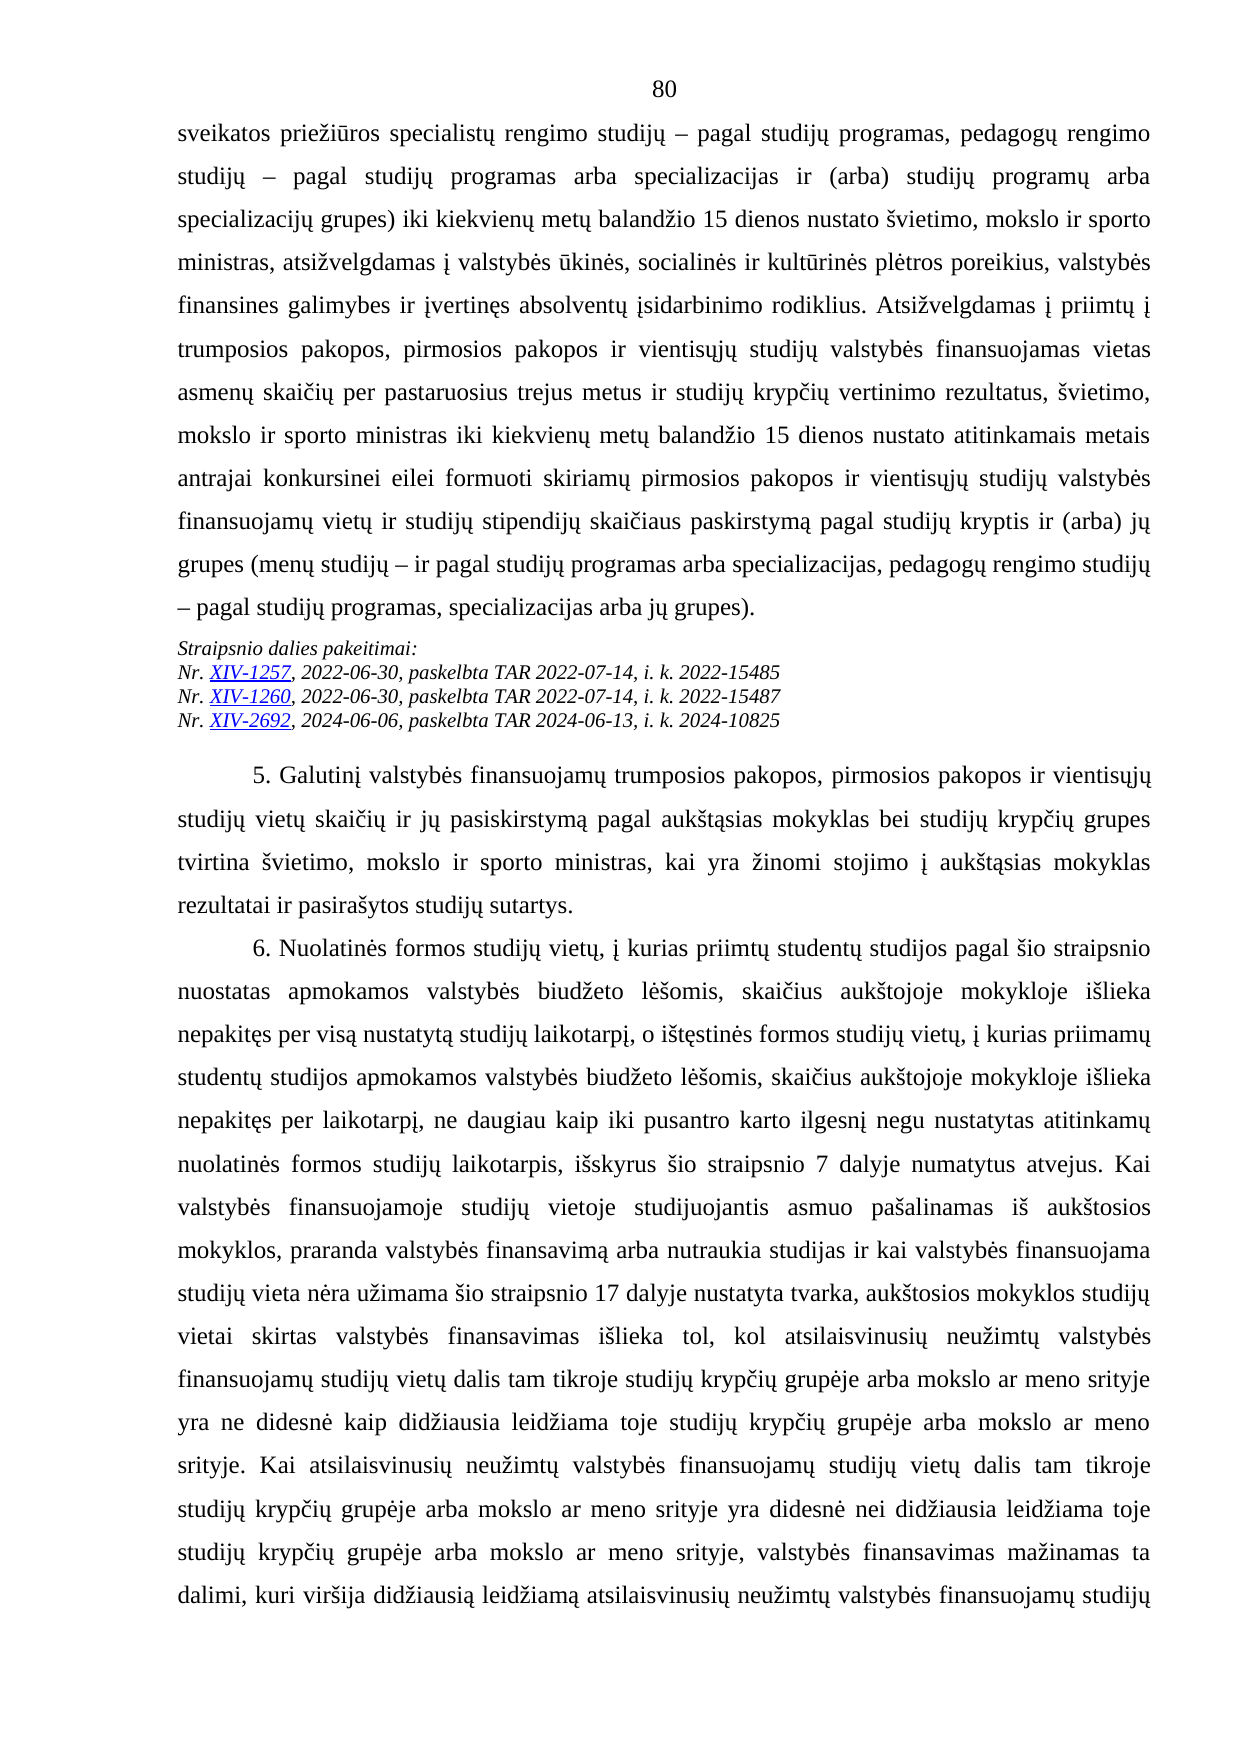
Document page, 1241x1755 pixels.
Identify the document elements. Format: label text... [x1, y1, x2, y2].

text 6. Nuolatinės formos studijų vietų, į kurias priimtų studentų studijos pagal šio straipsnio nuostatas apmokamos valstybės biudžeto lėšomis, skaičius aukštojoje mokykloje išlieka nepakitęs per visą nustatytą studijų laikotarpį, o ištęstinės formos studijų vietų, į kurias priimamų studentų studijos apmokamos valstybės biudžeto lėšomis, skaičius aukštojoje mokykloje išlieka nepakitęs per laikotarpį, ne daugiau kaip iki pusantro karto ilgesnį negu nustatytas atitinkamų nuolatinės formos studijų laikotarpis, išskyrus šio straipsnio 7 dalyje numatytus atvejus. Kai valstybės finansuojamoje studijų vietoje studijuojantis asmuo pašalinamas iš aukštosios mokyklos, praranda valstybės finansavimą arba nutraukia studijas ir kai valstybės finansuojama studijų vieta nėra užimama šio straipsnio 17 dalyje nustatyta tvarka, aukštosios mokyklos studijų vietai skirtas valstybės finansavimas išlieka tol, kol atsilaisvinusių neužimtų valstybės finansuojamų studijų vietų dalis tam tikroje studijų krypčių grupėje arba mokslo ar meno srityje yra ne didesnė kaip didžiausia leidžiama toje studijų krypčių grupėje arba mokslo ar meno srityje. Kai atsilaisvinusių neužimtų valstybės finansuojamų studijų vietų dalis tam tikroje studijų krypčių grupėje arba mokslo ar meno srityje yra didesnė nei didžiausia leidžiama toje studijų krypčių grupėje arba mokslo ar meno srityje, valstybės finansavimas mažinamas ta dalimi, kuri viršija didžiausią leidžiamą atsilaisvinusių neužimtų valstybės finansuojamų studijų [177, 933, 1152, 1609]
text Nr. XIV-1260, 2022-06-30, paskelbta TAR 2022-07-14, i. k. 2022-15487 [177, 684, 1152, 708]
text Straipsnio dalies pakeitimai: [177, 636, 1152, 660]
text 5. Galutinį valstybės finansuojamų trumposios pakopos, pirmosios pakopos ir vientisųjų studijų vietų skaičių ir jų pasiskirstymą pagal aukštąsias mokyklas bei studijų krypčių grupes tvirtina švietimo, mokslo ir sporto ministras, kai yra žinomi stojimo į aukštąsias mokyklas rezultatai ir pasirašytos studijų sutartys. [177, 761, 1152, 919]
text Nr. XIV-1257, 2022-06-30, paskelbta TAR 2022-07-14, i. k. 2022-15485 [177, 660, 1152, 684]
text sveikatos priežiūros specialistų rengimo studijų – pagal studijų programas, pedagogų rengimo studijų – pagal studijų programas arba specializacijas ir (arba) studijų programų arba specializacijų grupes) iki kiekvienų metų balandžio 15 dienos nustato švietimo, mokslo ir sporto ministras, atsižvelgdamas į valstybės ūkinės, socialinės ir kultūrinės plėtros poreikius, valstybės finansines galimybes ir įvertinęs absolventų įsidarbinimo rodiklius. Atsižvelgdamas į priimtų į trumposios pakopos, pirmosios pakopos ir vientisųjų studijų valstybės finansuojamas vietas asmenų skaičių per pastaruosius trejus metus ir studijų krypčių vertinimo rezultatus, švietimo, mokslo ir sporto ministras iki kiekvienų metų balandžio 15 dienos nustato atitinkamais metais antrajai konkursinei eilei formuoti skiriamų pirmosios pakopos ir vientisųjų studijų valstybės finansuojamų vietų ir studijų stipendijų skaičiaus paskirstymą pagal studijų kryptis ir (arba) jų grupes (menų studijų – ir pagal studijų programas arba specializacijas, pedagogų rengimo studijų – pagal studijų programas, specializacijas arba jų grupes). [177, 118, 1152, 621]
text Nr. XIV-2692, 2024-06-06, paskelbta TAR 2024-06-13, i. k. 2024-10825 [177, 708, 1152, 732]
